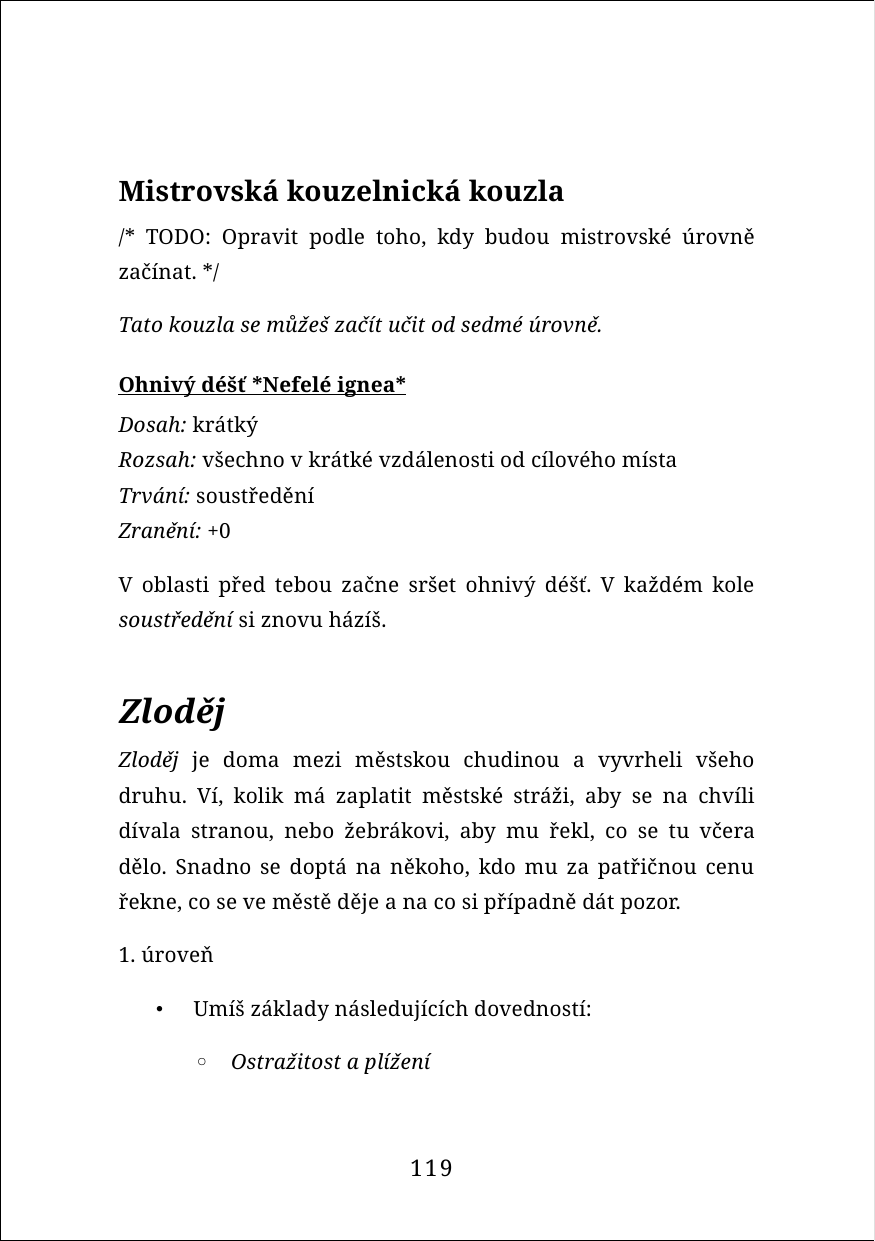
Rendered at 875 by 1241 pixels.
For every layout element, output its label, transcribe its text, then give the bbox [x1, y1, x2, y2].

list Ostražitost a plížení [193, 1047, 756, 1076]
text V oblasti před tebou začne sršet ohnivý déšť. V každém kole soustředění si znovu házíš. [118, 570, 756, 634]
text 1. úroveň [118, 941, 756, 969]
text Dosah: krátký Rozsah: všechno v krátké vzdálenosti od cílového místa Trvání: soustředění Zranění: +0 [118, 410, 756, 545]
text Zloděj je doma mezi městskou chudinou a vyvrheli všeho druhu. Ví, kolik má zaplatit městské stráži, aby se na chvíli dívala stranou, nebo žebrákovi, aby mu řekl, co se tu včera dělo. Snadno se doptá na někoho, kdo mu za patřičnou cenu řekne, co se ve městě děje a na co si případně dát pozor. [118, 745, 756, 916]
subtitle Zloděj [118, 688, 756, 733]
text /* TODO: Opravit podle toho, kdy budou mistrovské úrovně začínat. */ [118, 222, 756, 286]
text Tato kouzla se můžeš začít učit od sedmé úrovně. [118, 311, 756, 339]
subtitle Mistrovská kouzelnická kouzla [118, 172, 756, 210]
subtitle Ohnivý déšť *Nefelé ignea* [118, 370, 756, 398]
list Umíš základy následujících dovedností: [156, 994, 756, 1022]
